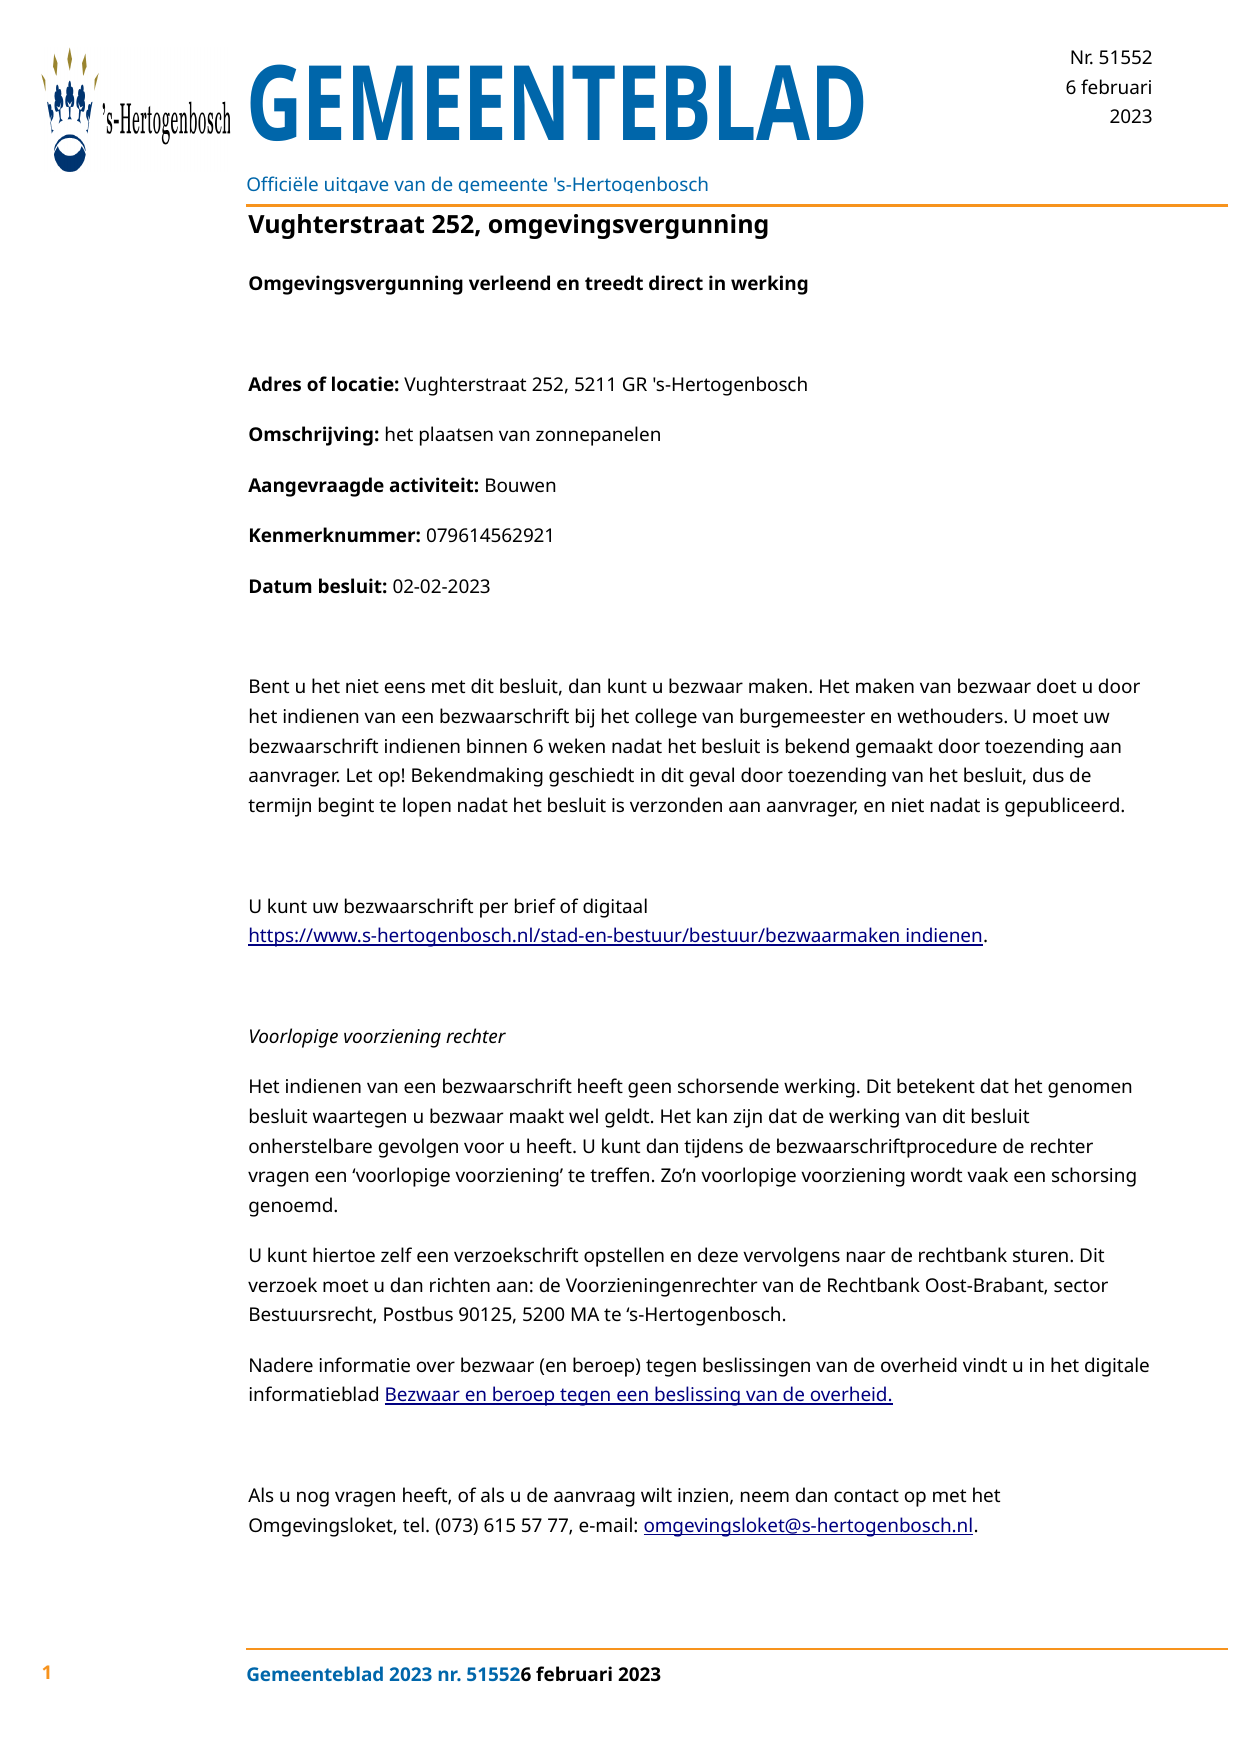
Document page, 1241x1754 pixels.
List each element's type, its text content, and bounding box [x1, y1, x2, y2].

text Aangevraagde activiteit: Bouwen [248, 472, 1152, 498]
text Het indienen van een bezwaarschrift heeft geen schorsende werking. Dit betekent dat het genomen besluit waartegen u bezwaar maakt wel geldt. Het kan zijn dat de werking van dit besluit onherstelbare gevolgen voor u heeft. U kunt dan tijdens de bezwaarschriftprocedure de rechter vragen een ‘voorlopige voorziening’ te treffen. Zo’n voorlopige voorziening wordt vaak een schorsing genoemd. [248, 1074, 1152, 1218]
text U kunt uw bezwaarschrift per brief of digitaal https://www.s-hertogenbosch.nl/stad-en-bestuur/bestuur/bezwaarmaken indienen. [248, 893, 1152, 948]
text Kenmerknummer: 079614562921 [248, 522, 1152, 548]
text Omgevingsvergunning verleend en treedt direct in werking [248, 270, 1152, 296]
text Als u nog vragen heeft, of als u de aanvraag wilt inzien, neem dan contact op met het Omgevingsloket, tel. (073) 615 57 77, e-mail: omgevingsloket@s-hertogenbosch.nl. [248, 1482, 1152, 1538]
text Vughterstraat 252, omgevingsvergunning [248, 207, 1152, 241]
picture [41, 47, 231, 172]
text Adres of locatie: Vughterstraat 252, 5211 GR 's-Hertogenbosch [248, 371, 1152, 397]
text Nadere informatie over bezwaar (en beroep) tegen beslissingen van de overheid vindt u in het digitale informatieblad Bezwaar en beroep tegen een beslissing van de overheid. [248, 1352, 1152, 1407]
text Voorlopige voorziening rechter [248, 1023, 1152, 1049]
text U kunt hiertoe zelf een verzoekschrift opstellen en deze vervolgens naar de rechtbank sturen. Dit verzoek moet u dan richten aan: de Voorzieningenrechter van de Rechtbank Oost-Brabant, sector Bestuursrecht, Postbus 90125, 5200 MA te ‘s-Hertogenbosch. [248, 1242, 1152, 1327]
text Bent u het niet eens met dit besluit, dan kunt u bezwaar maken. Het maken van bezwaar doet u door het indienen van een bezwaarschrift bij het college van burgemeester en wethouders. U moet uw bezwaarschrift indienen binnen 6 weken nadat het besluit is bekend gemaakt door toezending aan aanvrager. Let op! Bekendmaking geschiedt in dit geval door toezending van het besluit, dus de termijn begint te lopen nadat het besluit is verzonden aan aanvrager, en niet nadat is gepubliceerd. [248, 674, 1152, 818]
text Datum besluit: 02-02-2023 [248, 573, 1152, 598]
text Omschrijving: het plaatsen van zonnepanelen [248, 422, 1152, 447]
